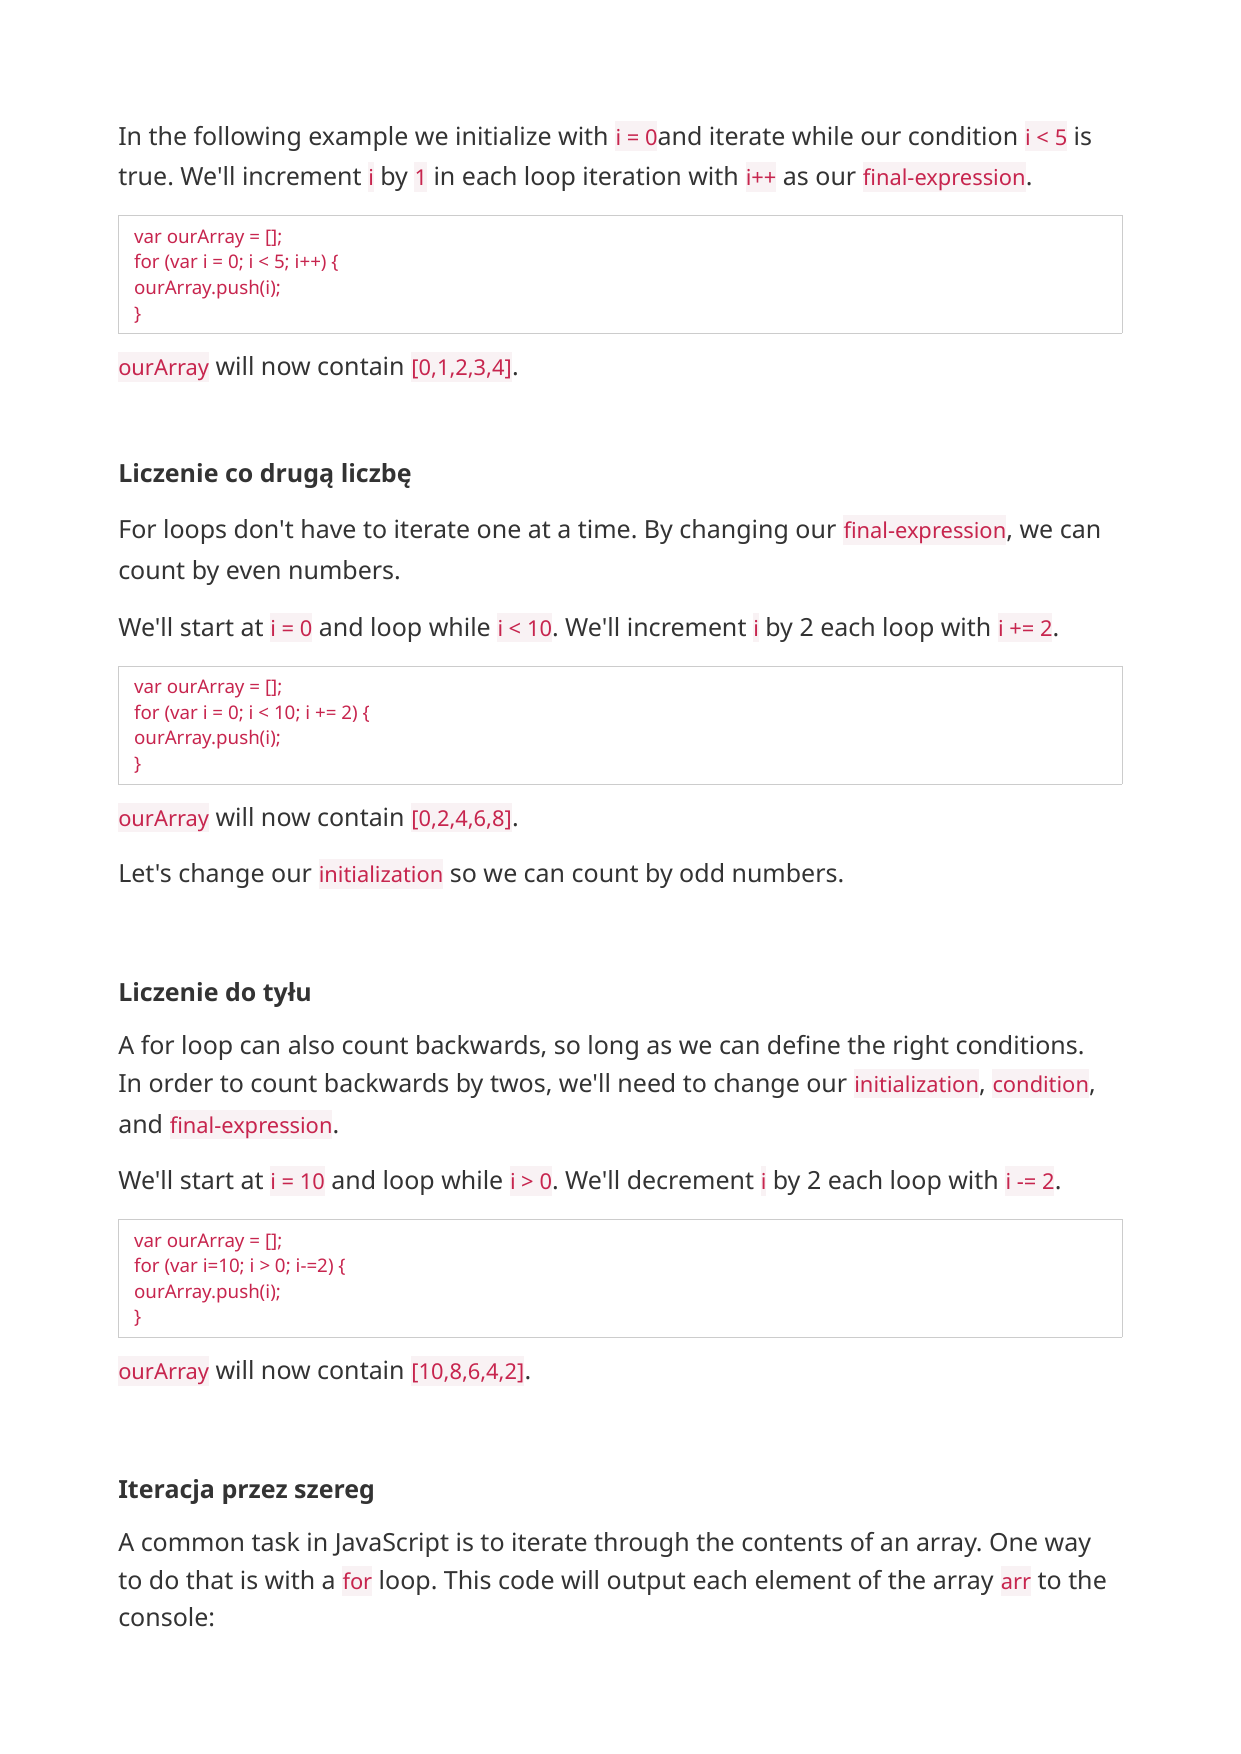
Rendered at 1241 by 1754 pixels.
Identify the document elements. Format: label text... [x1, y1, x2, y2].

text For loops don't have to iterate one at a time. By changing our final-expression, we can count by even numbers. [118, 512, 1122, 587]
text Liczenie co drugą liczbę [118, 456, 1122, 489]
text var ourArray = []; for (var i=10; i > 0; i-=2) { ourArray.push(i); } [119, 1220, 1122, 1337]
text A for loop can also count backwards, so long as we can define the right conditions. [118, 1028, 1122, 1062]
text ourArray will now contain [10,8,6,4,2]. [118, 1353, 1122, 1387]
text In order to count backwards by twos, we'll need to change our initialization, condition, and final-expression. [118, 1065, 1122, 1140]
text We'll start at i = 0 and loop while i < 10. We'll increment i by 2 each loop with i += 2. [118, 609, 1122, 643]
text Liczenie do tyłu [118, 975, 1122, 1009]
text Let's change our initialization so we can count by odd numbers. [118, 856, 1122, 890]
text We'll start at i = 10 and loop while i > 0. We'll decrement i by 2 each loop with i -= 2. [118, 1163, 1122, 1197]
text var ourArray = []; for (var i = 0; i < 5; i++) { ourArray.push(i); } [119, 216, 1122, 333]
text var ourArray = []; for (var i = 0; i < 10; i += 2) { ourArray.push(i); } [119, 667, 1122, 784]
text ourArray will now contain [0,1,2,3,4]. [118, 349, 1122, 383]
text In the following example we initialize with i = 0and iterate while our condition i < 5 is true. We'll increment i by 1 in each loop iteration with i++ as our final-expression. [118, 118, 1122, 193]
text A common task in JavaScript is to iterate through the contents of an array. One way to do that is with a for loop. This code will output each element of the array arr to the console: [118, 1525, 1122, 1634]
text Iteracja przez szereg [118, 1472, 1122, 1506]
text ourArray will now contain [0,2,4,6,8]. [118, 799, 1122, 833]
